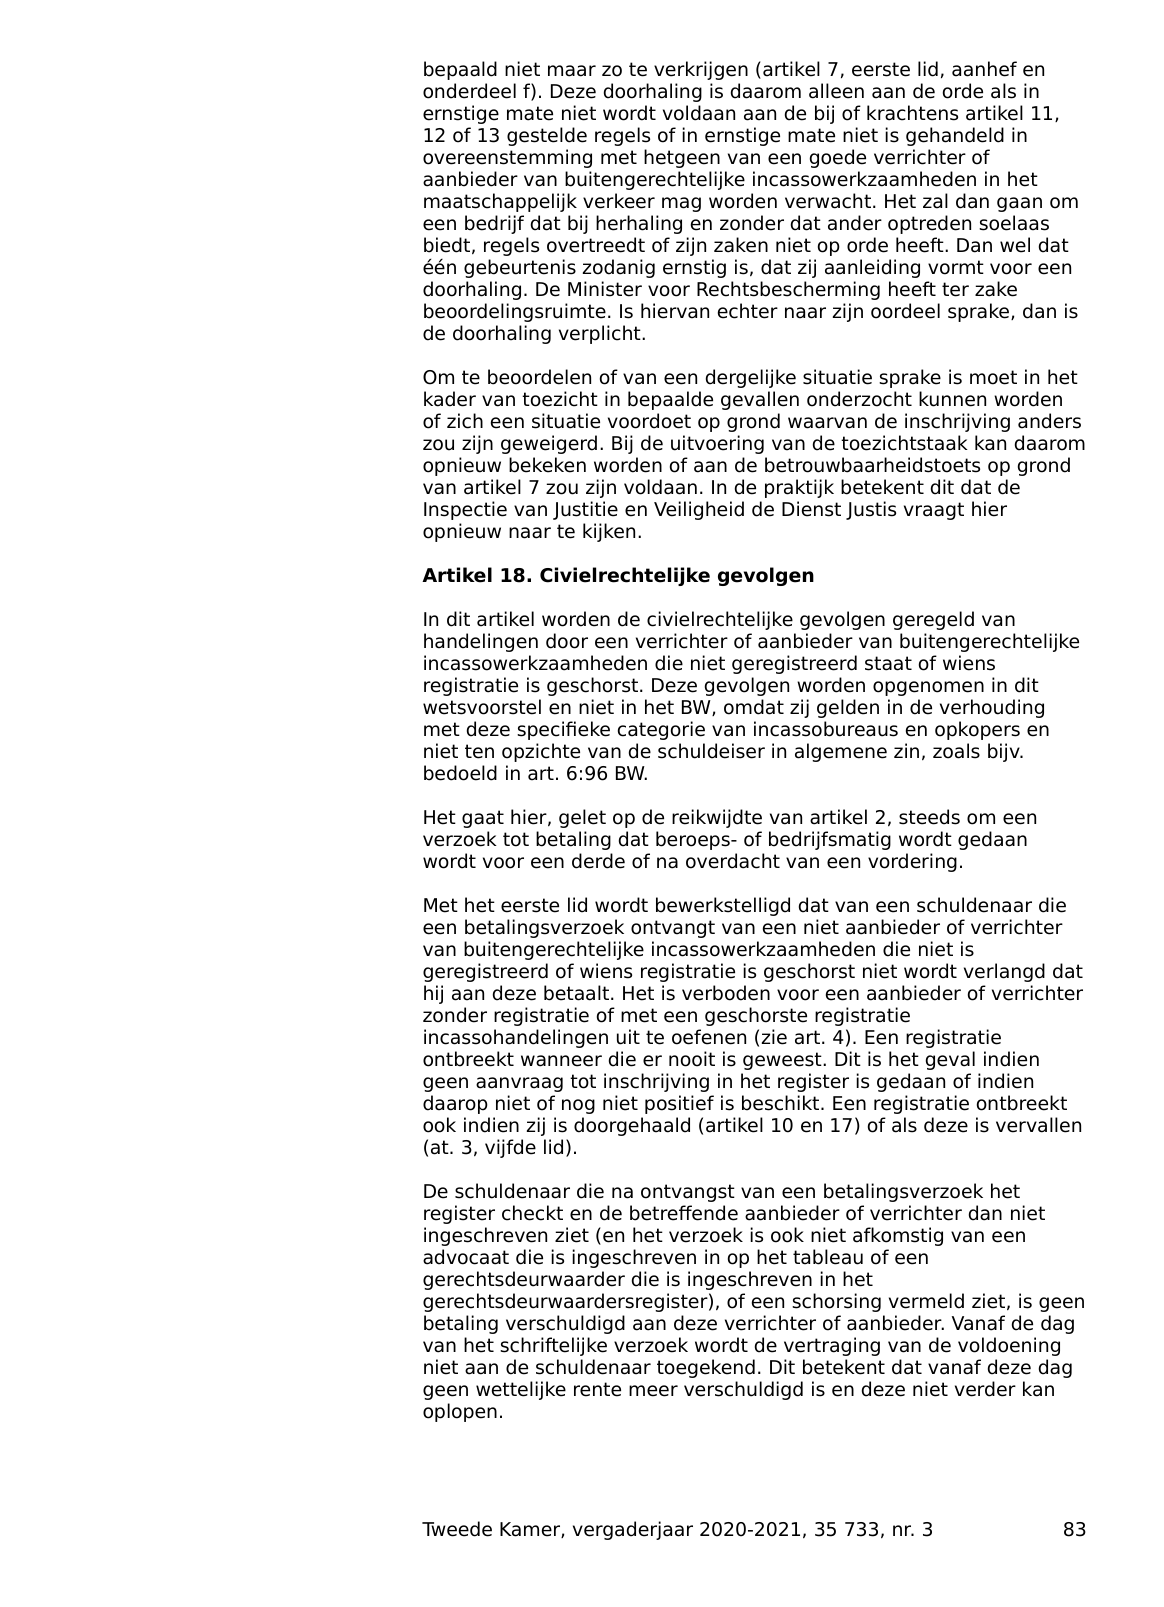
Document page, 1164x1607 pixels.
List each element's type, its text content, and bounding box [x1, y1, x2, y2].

subtitle Artikel 18. Civielrechtelijke gevolgen [422, 565, 1087, 587]
text bepaald niet maar zo te verkrijgen (artikel 7, eerste lid, aanhef en onderdeel f). Deze doorhaling is daarom alleen aan de orde als in ernstige mate niet wordt voldaan aan de bij of krachtens artikel 11, 12 of 13 gestelde regels of in ernstige mate niet is gehandeld in overeenstemming met hetgeen van een goede verrichter of aanbieder van buitengerechtelijke incassowerkzaamheden in het maatschappelijk verkeer mag worden verwacht. Het zal dan gaan om een bedrijf dat bij herhaling en zonder dat ander optreden soelaas biedt, regels overtreedt of zijn zaken niet op orde heeft. Dan wel dat één gebeurtenis zodanig ernstig is, dat zij aanleiding vormt voor een doorhaling. De Minister voor Rechtsbescherming heeft ter zake beoordelingsruimte. Is hiervan echter naar zijn oordeel sprake, dan is de doorhaling verplicht. [422, 59, 1087, 345]
text In dit artikel worden de civielrechtelijke gevolgen geregeld van handelingen door een verrichter of aanbieder van buitengerechtelijke incassowerkzaamheden die niet geregistreerd staat of wiens registratie is geschorst. Deze gevolgen worden opgenomen in dit wetsvoorstel en niet in het BW, omdat zij gelden in de verhouding met deze specifieke categorie van incassobureaus en opkopers en niet ten opzichte van de schuldeiser in algemene zin, zoals bijv. bedoeld in art. 6:96 BW. [422, 609, 1087, 785]
text Om te beoordelen of van een dergelijke situatie sprake is moet in het kader van toezicht in bepaalde gevallen onderzocht kunnen worden of zich een situatie voordoet op grond waarvan de inschrijving anders zou zijn geweigerd. Bij de uitvoering van de toezichtstaak kan daarom opnieuw bekeken worden of aan de betrouwbaarheidstoets op grond van artikel 7 zou zijn voldaan. In de praktijk betekent dit dat de Inspectie van Justitie en Veiligheid de Dienst Justis vraagt hier opnieuw naar te kijken. [422, 367, 1087, 543]
text Met het eerste lid wordt bewerkstelligd dat van een schuldenaar die een betalingsverzoek ontvangt van een niet aanbieder of verrichter van buitengerechtelijke incassowerkzaamheden die niet is geregistreerd of wiens registratie is geschorst niet wordt verlangd dat hij aan deze betaalt. Het is verboden voor een aanbieder of verrichter zonder registratie of met een geschorste registratie incassohandelingen uit te oefenen (zie art. 4). Een registratie ontbreekt wanneer die er nooit is geweest. Dit is het geval indien geen aanvraag tot inschrijving in het register is gedaan of indien daarop niet of nog niet positief is beschikt. Een registratie ontbreekt ook indien zij is doorgehaald (artikel 10 en 17) of als deze is vervallen (at. 3, vijfde lid). [422, 895, 1087, 1159]
text Het gaat hier, gelet op de reikwijdte van artikel 2, steeds om een verzoek tot betaling dat beroeps- of bedrijfsmatig wordt gedaan wordt voor een derde of na overdacht van een vordering. [422, 807, 1087, 873]
text De schuldenaar die na ontvangst van een betalingsverzoek het register checkt en de betreffende aanbieder of verrichter dan niet ingeschreven ziet (en het verzoek is ook niet afkomstig van een advocaat die is ingeschreven in op het tableau of een gerechtsdeurwaarder die is ingeschreven in het gerechtsdeurwaardersregister), of een schorsing vermeld ziet, is geen betaling verschuldigd aan deze verrichter of aanbieder. Vanaf de dag van het schriftelijke verzoek wordt de vertraging van de voldoening niet aan de schuldenaar toegekend. Dit betekent dat vanaf deze dag geen wettelijke rente meer verschuldigd is en deze niet verder kan oplopen. [422, 1181, 1087, 1423]
